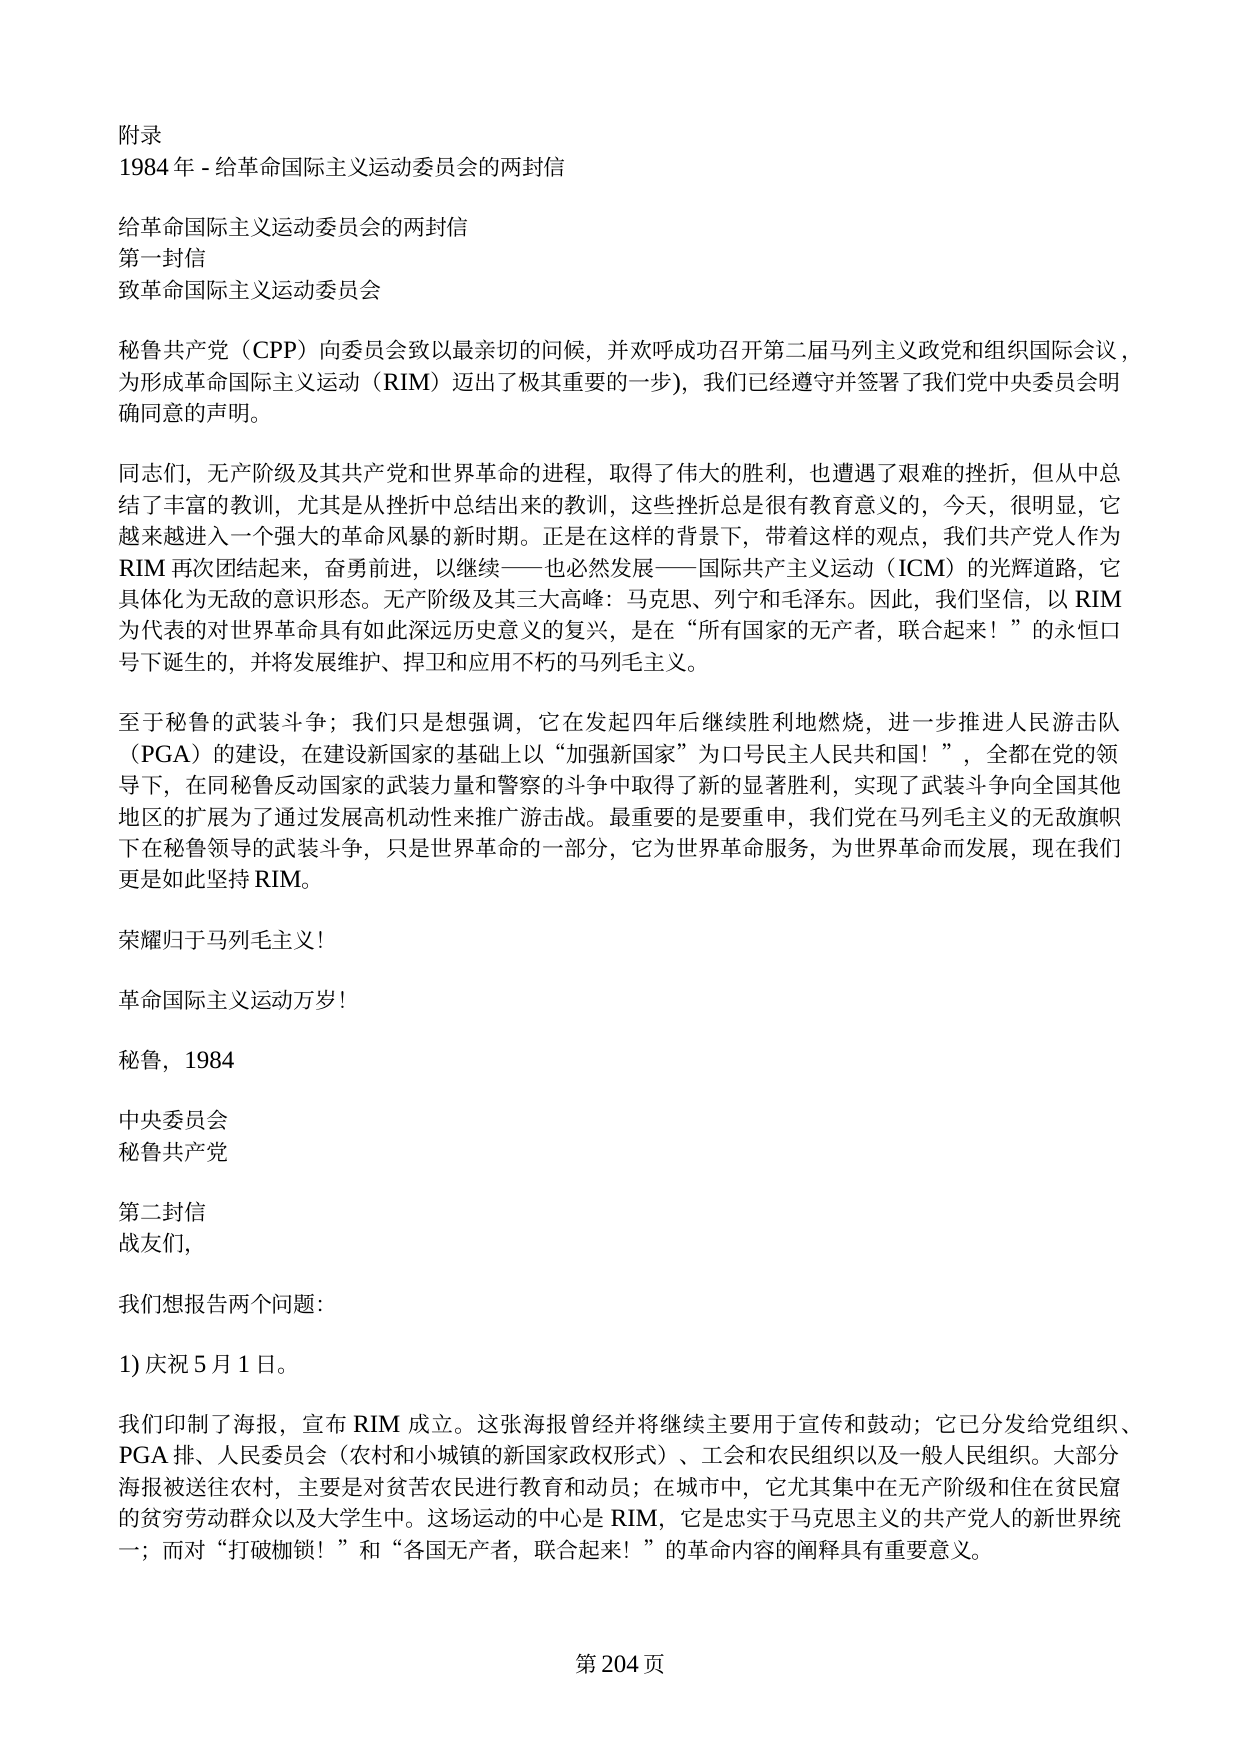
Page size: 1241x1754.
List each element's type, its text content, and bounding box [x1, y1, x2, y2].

text 我们印制了海报，宣布RIM 成立。这张海报曾经并将继续主要用于宣传和鼓动；它已分发给党组织、PGA 排、人民委员会（农村和小城镇的新国家政权形式）、工会和农民组织以及一般人民组织。大部分海报被送往农村，主要是对贫苦农民进行教育和动员；在城市中，它尤其集中在无产阶级和住在贫民窟的贫穷劳动群众以及大学生中。这场运动的中心是 RIM，它是忠实于马克思主义的共产党人的新世界统一；而对“打破枷锁！”和“各国无产者，联合起来！”的革命内容的阐释具有重要意义。 [118, 1407, 1122, 1564]
text 我们想报告两个问题： [118, 1287, 1122, 1318]
text 至于秘鲁的武装斗争；我们只是想强调，它在发起四年后继续胜利地燃烧，进一步推进人民游击队（PGA）的建设，在建设新国家的基础上以“加强新国家”为口号民主人民共和国！”，全都在党的领导下，在同秘鲁反动国家的武装力量和警察的斗争中取得了新的显著胜利，实现了武装斗争向全国其他地区的扩展为了通过发展高机动性来推广游击战。最重要的是要重申，我们党在马列毛主义的无敌旗帜下在秘鲁领导的武装斗争，只是世界革命的一部分，它为世界革命服务，为世界革命而发展，现在我们更是如此坚持RIM。 [118, 705, 1122, 894]
text 给革命国际主义运动委员会的两封信 [118, 210, 1122, 242]
text 秘鲁，1984 [118, 1043, 1122, 1075]
text 第一封信 [118, 242, 1122, 273]
text 同志们，无产阶级及其共产党和世界革命的进程，取得了伟大的胜利，也遭遇了艰难的挫折，但从中总结了丰富的教训，尤其是从挫折中总结出来的教训，这些挫折总是很有教育意义的，今天，很明显，它越来越进入一个强大的革命风暴的新时期。正是在这样的背景下，带着这样的观点，我们共产党人作为RIM再次团结起来，奋勇前进，以继续——也必然发展——国际共产主义运动（ICM）的光辉道路，它具体化为无敌的意识形态。无产阶级及其三大高峰：马克思、列宁和毛泽东。因此，我们坚信，以 RIM 为代表的对世界革命具有如此深远历史意义的复兴，是在“所有国家的无产者，联合起来！”的永恒口号下诞生的，并将发展维护、捍卫和应用不朽的马列毛主义。 [118, 456, 1122, 677]
text 革命国际主义运动万岁！ [118, 983, 1122, 1014]
text 秘鲁共产党 [118, 1135, 1122, 1166]
text 1) 庆祝5月1日。 [118, 1347, 1122, 1378]
text 1984年 - 给革命国际主义运动委员会的两封信 [118, 150, 1122, 181]
text 附录 [118, 118, 1122, 150]
text 秘鲁共产党（CPP）向委员会致以最亲切的问候，并欢呼成功召开第二届马列主义政党和组织国际会议，为形成革命国际主义运动（RIM）迈出了极其重要的一步)，我们已经遵守并签署了我们党中央委员会明确同意的声明。 [118, 333, 1122, 428]
text 第二封信 [118, 1195, 1122, 1227]
text 中央委员会 [118, 1103, 1122, 1135]
text 战友们， [118, 1227, 1122, 1258]
text 荣耀归于马列毛主义！ [118, 923, 1122, 954]
text 致革命国际主义运动委员会 [118, 273, 1122, 304]
